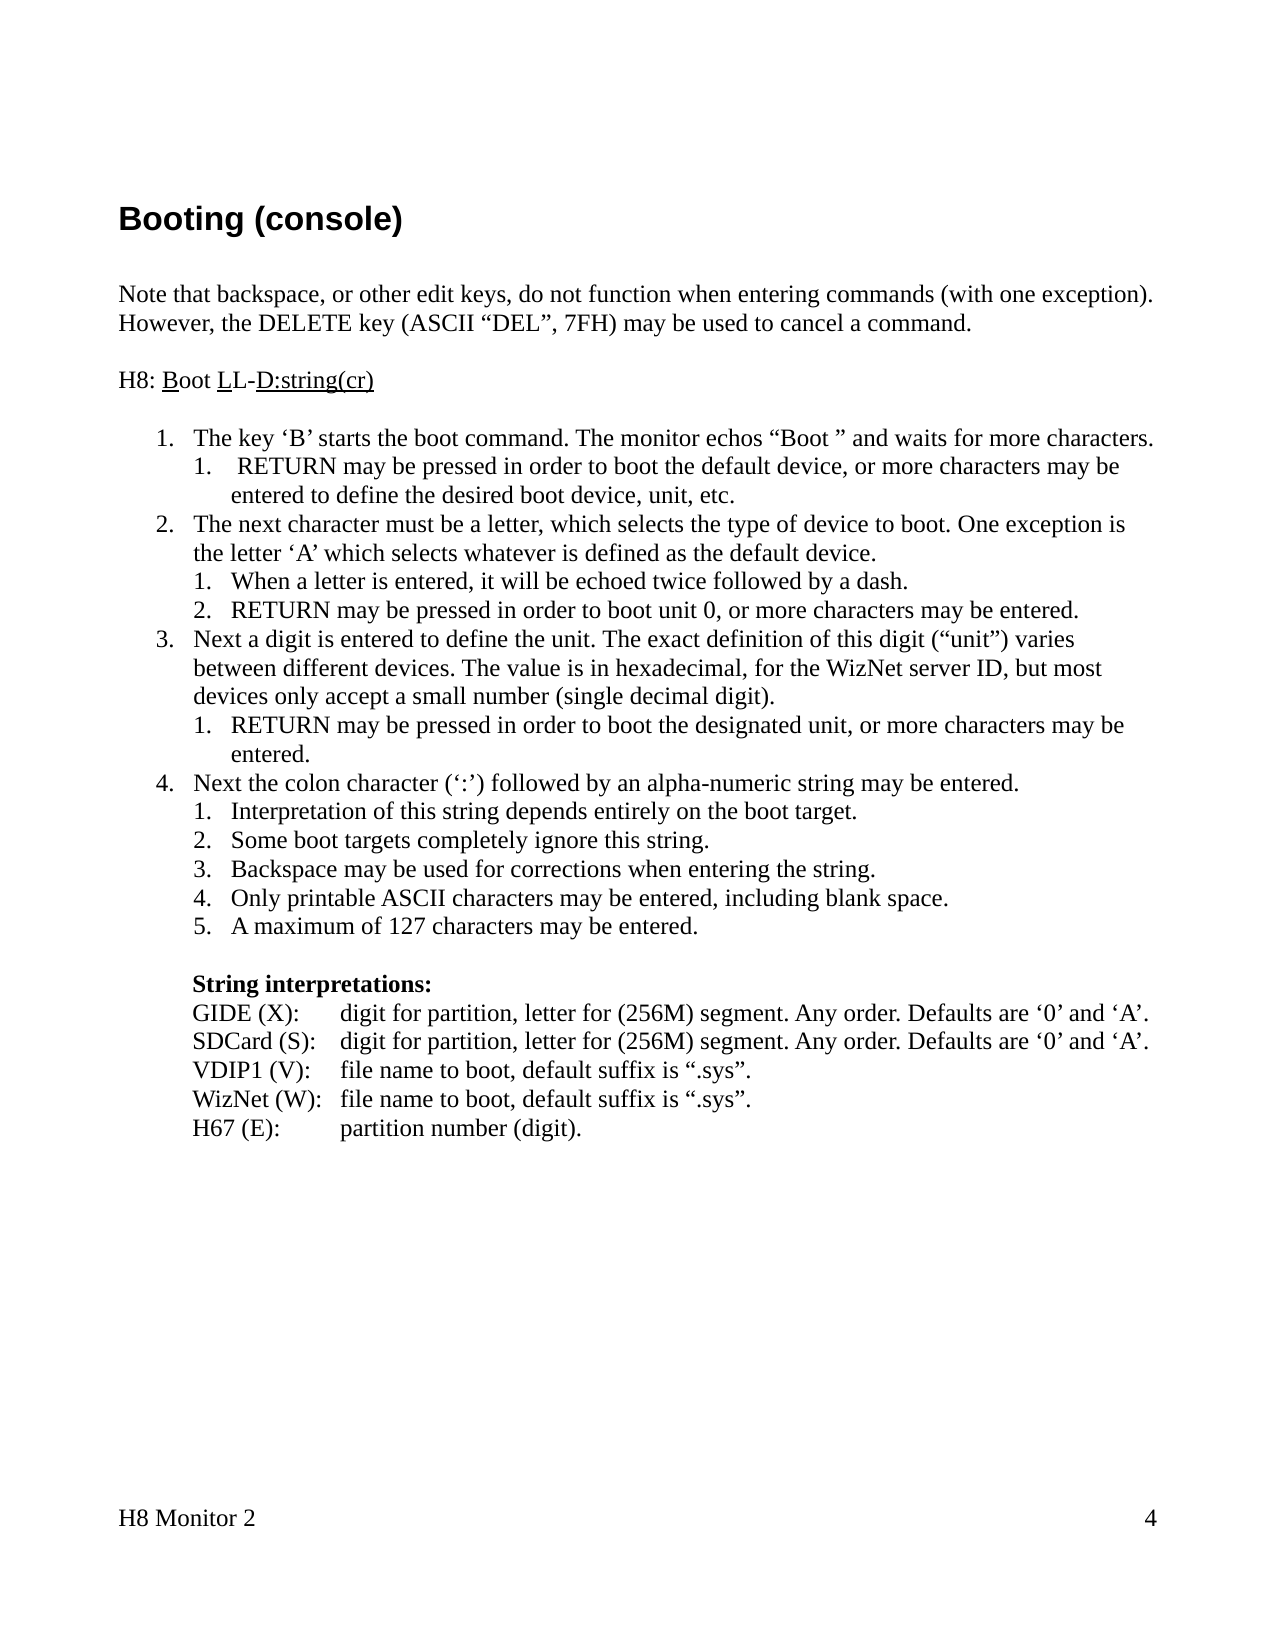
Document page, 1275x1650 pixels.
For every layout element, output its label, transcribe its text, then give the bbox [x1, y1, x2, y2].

list Some boot targets completely ignore this string. [193, 825, 1157, 854]
list When a letter is entered, it will be echoed twice followed by a dash. [193, 566, 1157, 595]
text SDCard (S): digit for partition, letter for (256M) segment. Any order. Defaults are ‘0’ and ‘A’. [192, 1026, 1157, 1055]
text H67 (E): partition number (digit). [192, 1113, 1157, 1141]
list A maximum of 127 characters may be entered. [193, 911, 1157, 940]
list Next a digit is entered to define the unit. The exact definition of this digit (“unit”) varies between different devices. The value is in hexadecimal, for the WizNet server ID, but most devices only accept a small number (single decimal digit). [156, 624, 1157, 710]
text Note that backspace, or other edit keys, do not function when entering commands (with one exception). However, the DELETE key (ASCII “DEL”, 7FH) may be used to cancel a command. [118, 279, 1157, 336]
subtitle Booting (console) [118, 199, 1157, 238]
text VDIP1 (V): file name to boot, default suffix is “.sys”. [192, 1055, 1157, 1084]
list Only printable ASCII characters may be entered, including blank space. [193, 883, 1157, 911]
text String interpretations: [192, 969, 1157, 998]
list Next the colon character (‘:’) followed by an alpha-numeric string may be entered. [156, 768, 1157, 796]
list Interpretation of this string depends entirely on the boot target. [193, 796, 1157, 825]
list Backspace may be used for corrections when entering the string. [193, 854, 1157, 883]
list RETURN may be pressed in order to boot the default device, or more characters may be entered to define the desired boot device, unit, etc. [193, 451, 1157, 509]
list RETURN may be pressed in order to boot the designated unit, or more characters may be entered. [193, 710, 1157, 768]
list The next character must be a letter, which selects the type of device to boot. One exception is the letter ‘A’ which selects whatever is defined as the default device. [156, 509, 1157, 566]
text GIDE (X): digit for partition, letter for (256M) segment. Any order. Defaults are ‘0’ and ‘A’. [192, 998, 1157, 1026]
text WizNet (W): file name to boot, default suffix is “.sys”. [192, 1084, 1157, 1113]
list The key ‘B’ starts the boot command. The monitor echos “Boot ” and waits for more characters. [156, 423, 1157, 451]
list RETURN may be pressed in order to boot unit 0, or more characters may be entered. [193, 595, 1157, 624]
text H8: Boot LL-D:string(cr) [118, 365, 1157, 394]
